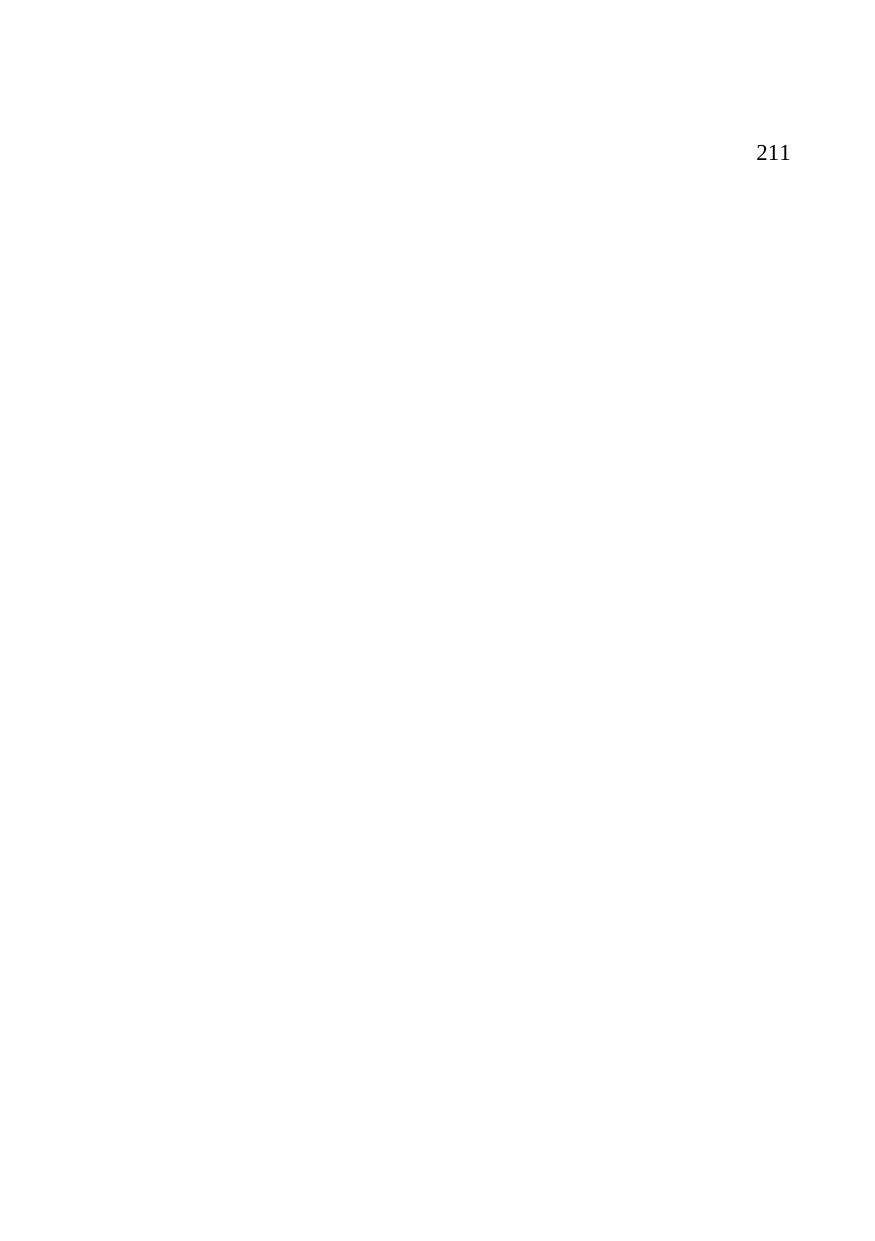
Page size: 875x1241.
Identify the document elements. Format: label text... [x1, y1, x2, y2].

text 211 [123, 139, 791, 165]
